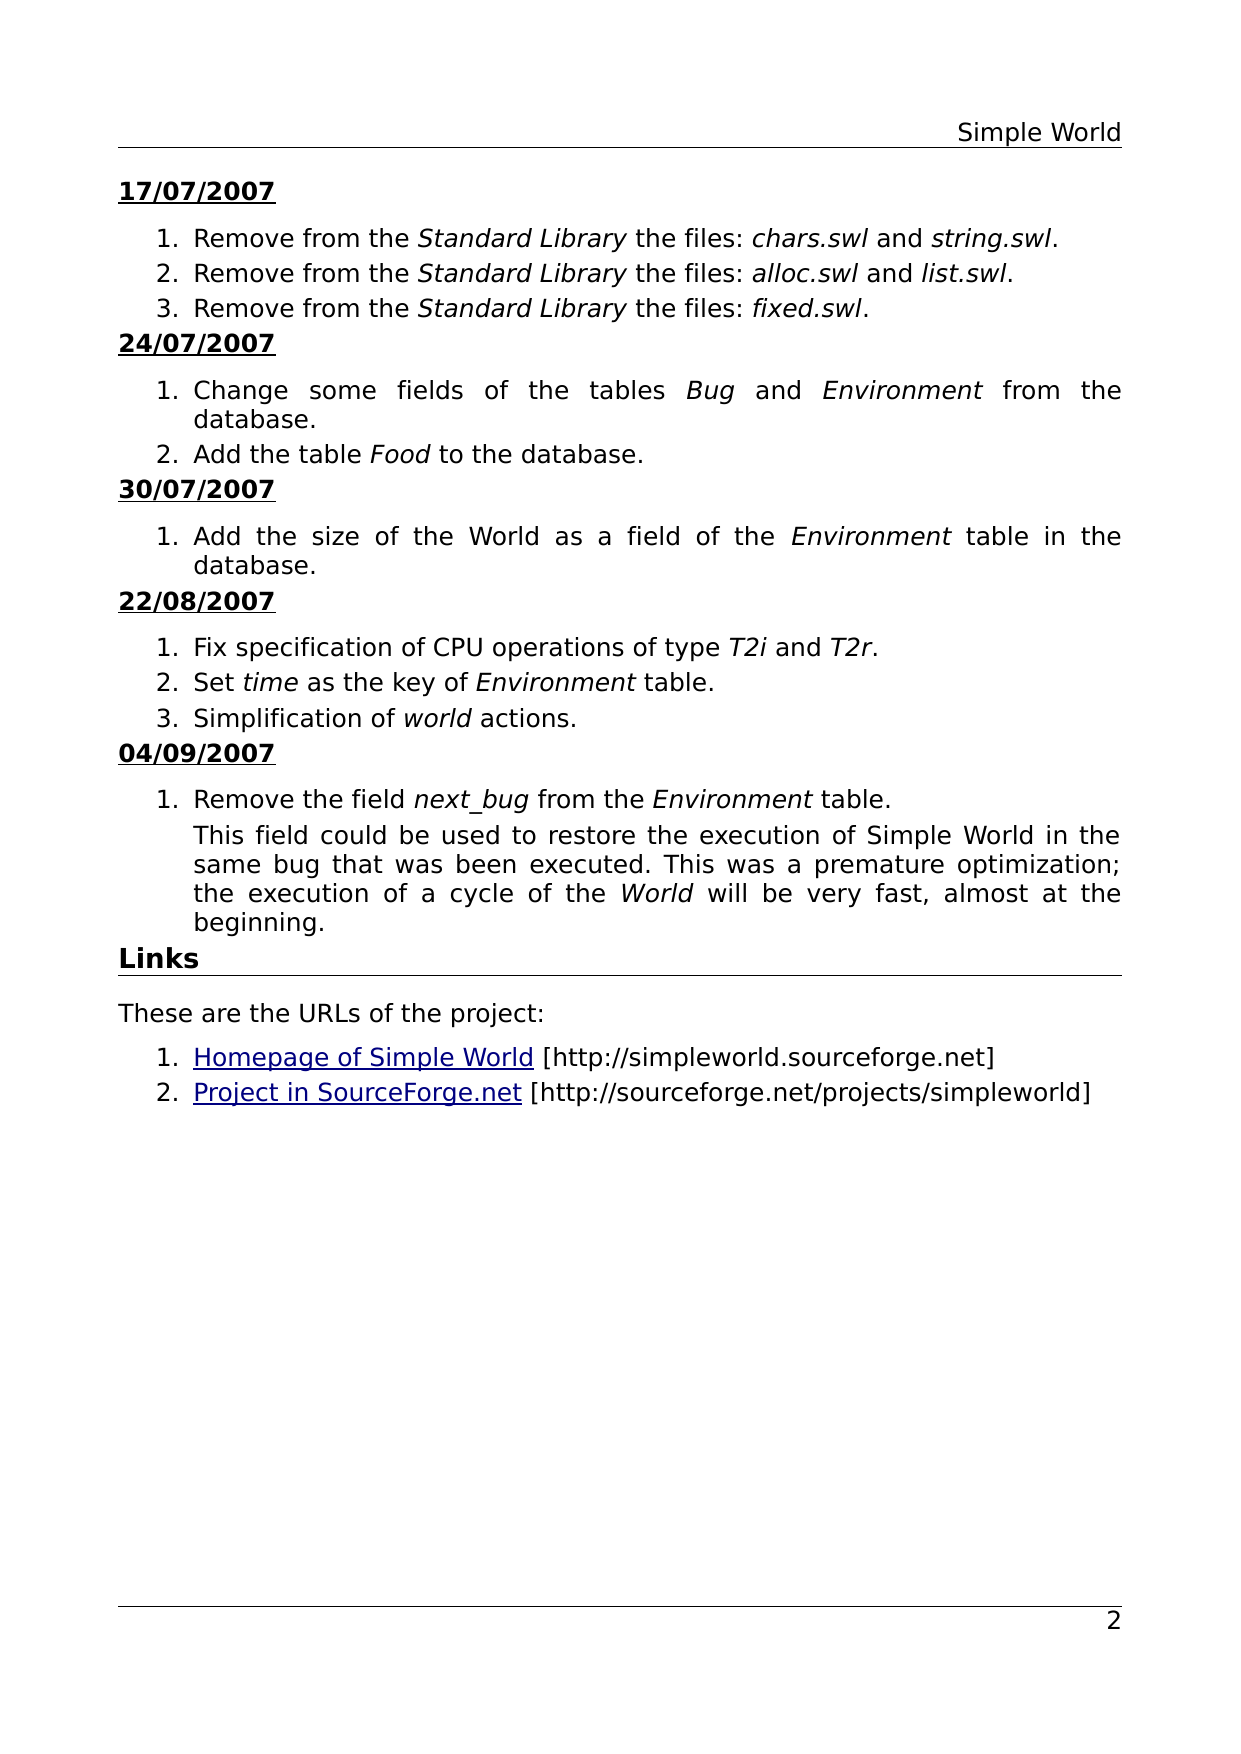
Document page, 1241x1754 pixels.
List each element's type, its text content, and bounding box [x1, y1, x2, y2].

text These are the URLs of the project: [118, 999, 1122, 1028]
list Remove the field next_bug from the Environment table. [156, 786, 1122, 815]
list Set time as the key of Environment table. [156, 669, 1122, 698]
title 30/07/2007 [118, 476, 1122, 505]
list Remove from the Standard Library the files: alloc.swl and list.swl. [156, 259, 1122, 288]
title 22/08/2007 [118, 587, 1122, 616]
list Remove from the Standard Library the files: chars.swl and string.swl. [156, 224, 1122, 253]
list Homepage of Simple World [http://simpleworld.sourceforge.net] [156, 1043, 1122, 1072]
title 04/09/2007 [118, 739, 1122, 768]
list Fix specification of CPU operations of type T2i and T2r. [156, 633, 1122, 663]
list Simplification of world actions. [156, 704, 1122, 733]
list Change some fields of the tables Bug and Environment from the database. [156, 376, 1122, 434]
list Remove from the Standard Library the files: fixed.swl. [156, 294, 1122, 323]
list Project in SourceForge.net [http://sourceforge.net/projects/simpleworld] [156, 1078, 1122, 1107]
list Add the size of the World as a field of the Environment table in the database. [156, 522, 1122, 581]
title Links [118, 943, 1122, 975]
list This field could be used to restore the execution of Simple World in the same bug that was been executed. This was a premature optimization; the execution of a cycle of the World will be very fast, almost at the beginning. [156, 821, 1122, 937]
title 17/07/2007 [118, 177, 1122, 206]
title 24/07/2007 [118, 329, 1122, 358]
list Add the table Food to the database. [156, 440, 1122, 469]
